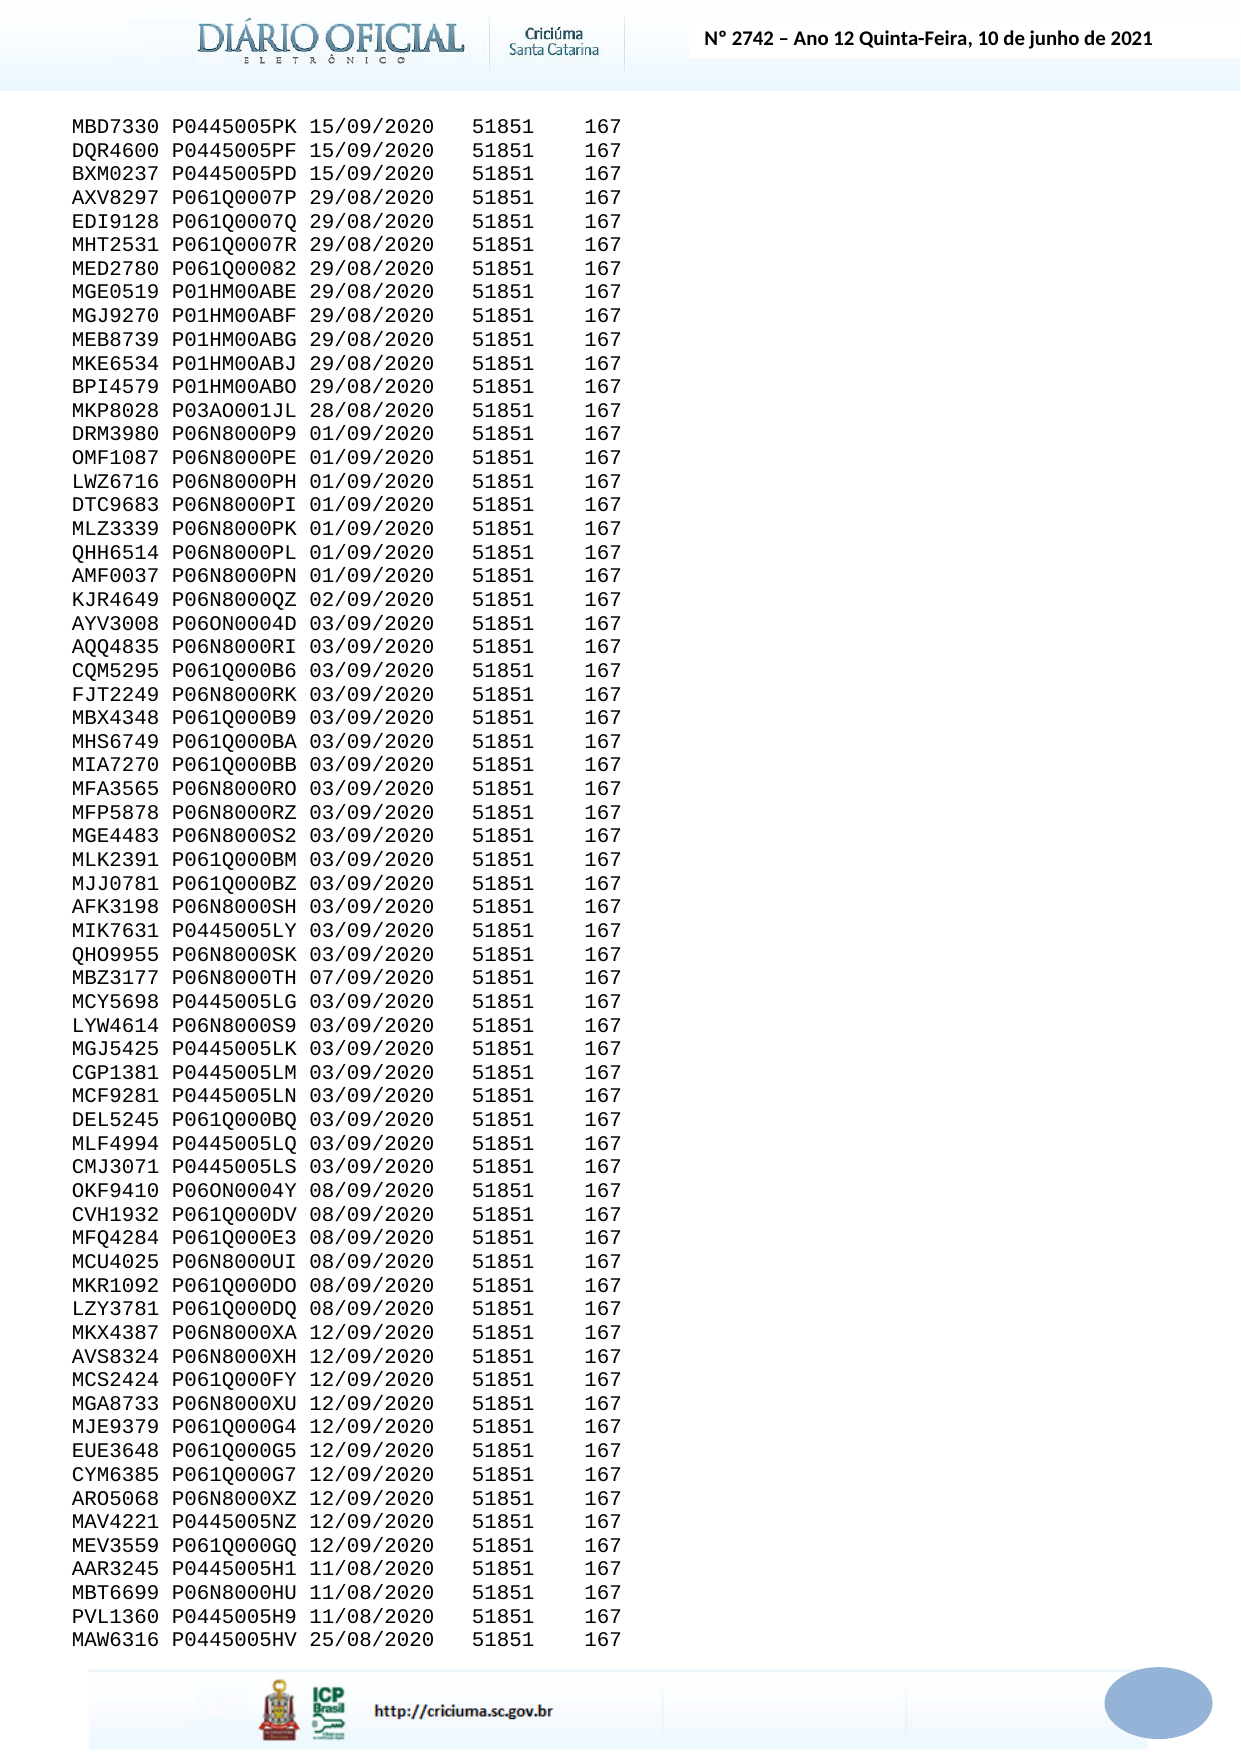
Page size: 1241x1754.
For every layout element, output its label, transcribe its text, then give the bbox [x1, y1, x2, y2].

text MGE4483 P06N8000S2 03/09/2020 51851 167 [59, 825, 1181, 849]
text MKE6534 P01HM00ABJ 29/08/2020 51851 167 [59, 352, 1181, 376]
text MBX4348 P061Q000B9 03/09/2020 51851 167 [59, 707, 1181, 731]
text MCY5698 P0445005LG 03/09/2020 51851 167 [59, 991, 1181, 1014]
text ARO5068 P06N8000XZ 12/09/2020 51851 167 [59, 1487, 1181, 1511]
text AVS8324 P06N8000XH 12/09/2020 51851 167 [59, 1346, 1181, 1369]
text MGJ5425 P0445005LK 03/09/2020 51851 167 [59, 1038, 1181, 1062]
text OMF1087 P06N8000PE 01/09/2020 51851 167 [59, 447, 1181, 471]
text MFA3565 P06N8000RO 03/09/2020 51851 167 [59, 778, 1181, 802]
text DRM3980 P06N8000P9 01/09/2020 51851 167 [59, 423, 1181, 447]
text MEB8739 P01HM00ABG 29/08/2020 51851 167 [59, 329, 1181, 352]
text PVL1360 P0445005H9 11/08/2020 51851 167 [59, 1606, 1181, 1629]
text MHT2531 P061Q0007R 29/08/2020 51851 167 [59, 234, 1181, 258]
text MCU4025 P06N8000UI 08/09/2020 51851 167 [59, 1251, 1181, 1275]
text QHH6514 P06N8000PL 01/09/2020 51851 167 [59, 542, 1181, 565]
text BPI4579 P01HM00ABO 29/08/2020 51851 167 [59, 376, 1181, 400]
text QHO9955 P06N8000SK 03/09/2020 51851 167 [59, 944, 1181, 967]
text MFP5878 P06N8000RZ 03/09/2020 51851 167 [59, 802, 1181, 825]
text CMJ3071 P0445005LS 03/09/2020 51851 167 [59, 1156, 1181, 1180]
text MKP8028 P03AO001JL 28/08/2020 51851 167 [59, 400, 1181, 423]
text MGA8733 P06N8000XU 12/09/2020 51851 167 [59, 1393, 1181, 1417]
text MAV4221 P0445005NZ 12/09/2020 51851 167 [59, 1511, 1181, 1535]
text MCS2424 P061Q000FY 12/09/2020 51851 167 [59, 1369, 1181, 1393]
text MKX4387 P06N8000XA 12/09/2020 51851 167 [59, 1322, 1181, 1346]
text MJE9379 P061Q000G4 12/09/2020 51851 167 [59, 1417, 1181, 1440]
text DTC9683 P06N8000PI 01/09/2020 51851 167 [59, 494, 1181, 518]
text AFK3198 P06N8000SH 03/09/2020 51851 167 [59, 896, 1181, 920]
text LYW4614 P06N8000S9 03/09/2020 51851 167 [59, 1014, 1181, 1038]
text MGE0519 P01HM00ABE 29/08/2020 51851 167 [59, 282, 1181, 305]
text MLZ3339 P06N8000PK 01/09/2020 51851 167 [59, 518, 1181, 542]
text MAW6316 P0445005HV 25/08/2020 51851 167 [59, 1629, 1181, 1653]
text MLF4994 P0445005LQ 03/09/2020 51851 167 [59, 1133, 1181, 1156]
text OKF9410 P06ON0004Y 08/09/2020 51851 167 [59, 1180, 1181, 1204]
text KJR4649 P06N8000QZ 02/09/2020 51851 167 [59, 589, 1181, 613]
text LWZ6716 P06N8000PH 01/09/2020 51851 167 [59, 471, 1181, 494]
text MCF9281 P0445005LN 03/09/2020 51851 167 [59, 1086, 1181, 1109]
text CGP1381 P0445005LM 03/09/2020 51851 167 [59, 1062, 1181, 1086]
text MGJ9270 P01HM00ABF 29/08/2020 51851 167 [59, 305, 1181, 329]
text DEL5245 P061Q000BQ 03/09/2020 51851 167 [59, 1109, 1181, 1133]
text AQQ4835 P06N8000RI 03/09/2020 51851 167 [59, 636, 1181, 660]
text MED2780 P061Q00082 29/08/2020 51851 167 [59, 258, 1181, 282]
text MJJ0781 P061Q000BZ 03/09/2020 51851 167 [59, 873, 1181, 896]
text MIK7631 P0445005LY 03/09/2020 51851 167 [59, 920, 1181, 944]
text MFQ4284 P061Q000E3 08/09/2020 51851 167 [59, 1227, 1181, 1251]
text MIA7270 P061Q000BB 03/09/2020 51851 167 [59, 754, 1181, 778]
text EDI9128 P061Q0007Q 29/08/2020 51851 167 [59, 211, 1181, 234]
text CYM6385 P061Q000G7 12/09/2020 51851 167 [59, 1464, 1181, 1487]
text CVH1932 P061Q000DV 08/09/2020 51851 167 [59, 1204, 1181, 1227]
text CQM5295 P061Q000B6 03/09/2020 51851 167 [59, 660, 1181, 683]
text DQR4600 P0445005PF 15/09/2020 51851 167 [59, 140, 1181, 163]
text MBZ3177 P06N8000TH 07/09/2020 51851 167 [59, 967, 1181, 991]
text AMF0037 P06N8000PN 01/09/2020 51851 167 [59, 565, 1181, 589]
text MHS6749 P061Q000BA 03/09/2020 51851 167 [59, 731, 1181, 754]
text MKR1092 P061Q000DO 08/09/2020 51851 167 [59, 1275, 1181, 1298]
text FJT2249 P06N8000RK 03/09/2020 51851 167 [59, 683, 1181, 707]
text AYV3008 P06ON0004D 03/09/2020 51851 167 [59, 613, 1181, 636]
text MBT6699 P06N8000HU 11/08/2020 51851 167 [59, 1582, 1181, 1606]
text MBD7330 P0445005PK 15/09/2020 51851 167 [59, 116, 1181, 140]
text BXM0237 P0445005PD 15/09/2020 51851 167 [59, 163, 1181, 187]
text AAR3245 P0445005H1 11/08/2020 51851 167 [59, 1558, 1181, 1582]
text EUE3648 P061Q000G5 12/09/2020 51851 167 [59, 1440, 1181, 1464]
text AXV8297 P061Q0007P 29/08/2020 51851 167 [59, 187, 1181, 211]
text MEV3559 P061Q000GQ 12/09/2020 51851 167 [59, 1535, 1181, 1558]
text LZY3781 P061Q000DQ 08/09/2020 51851 167 [59, 1298, 1181, 1322]
text MLK2391 P061Q000BM 03/09/2020 51851 167 [59, 849, 1181, 873]
